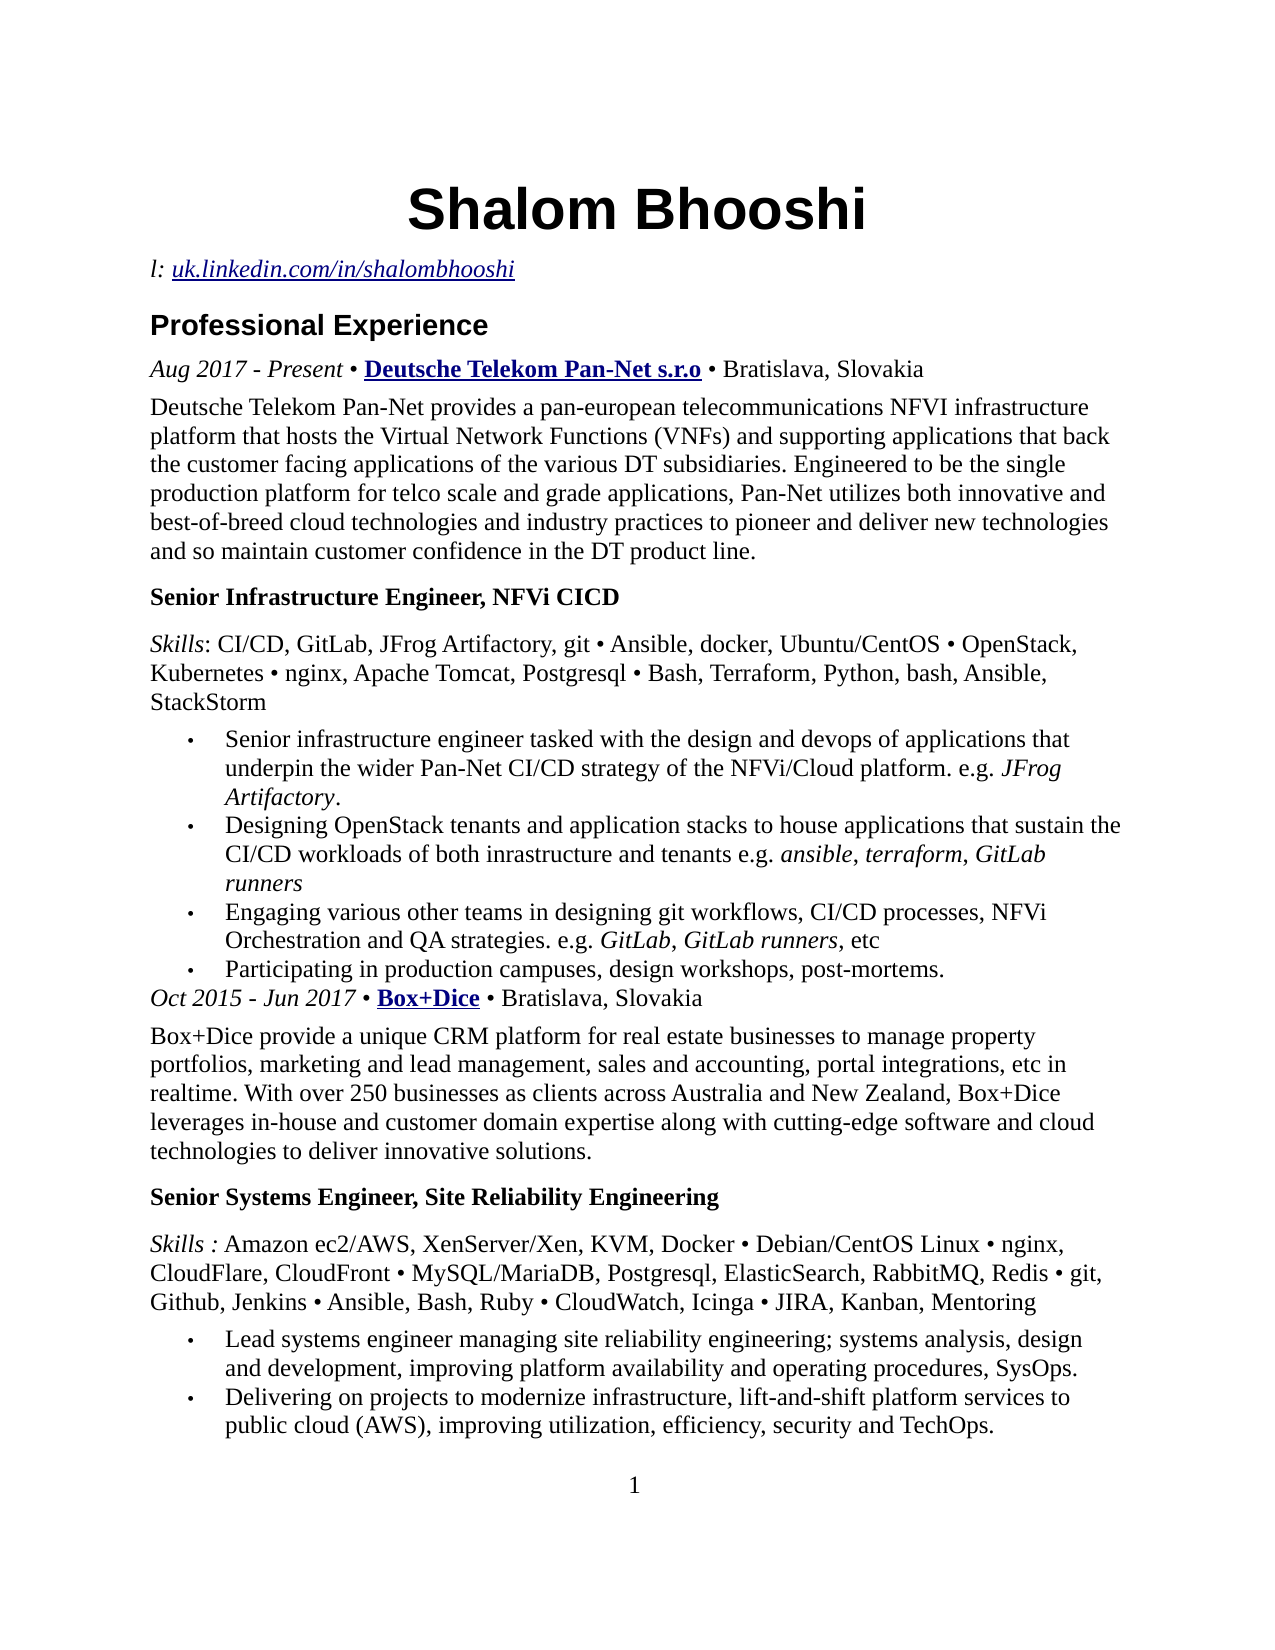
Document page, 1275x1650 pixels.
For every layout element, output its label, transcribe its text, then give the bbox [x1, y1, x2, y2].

text Box+Dice provide a unique CRM platform for real estate businesses to manage property portfolios, marketing and lead management, sales and accounting, portal integrations, etc in realtime. With over 250 businesses as clients across Australia and New Zealand, Box+Dice leverages in-house and customer domain expertise along with cutting-edge software and cloud technologies to deliver innovative solutions. [150, 1021, 1125, 1164]
list Designing OpenStack tenants and application stacks to house applications that sustain the CI/CD workloads of both inrastructure and tenants e.g. ansible, terraform, GitLab runners [187, 811, 1125, 897]
title Shalom Bhooshi [150, 175, 1125, 242]
list Engaging various other teams in designing git workflows, CI/CD processes, NFVi Orchestration and QA strategies. e.g. GitLab, GitLab runners, etc [187, 897, 1125, 954]
text Aug 2017 - Present • Deutsche Telekom Pan-Net s.r.o • Bratislava, Slovakia [150, 354, 1125, 383]
text Senior Infrastructure Engineer, NFVi CICD [150, 582, 1125, 611]
text Oct 2015 - Jun 2017 • Box+Dice • Bratislava, Slovakia [150, 983, 1125, 1012]
text Senior Systems Engineer, Site Reliability Engineering [150, 1182, 1125, 1211]
text l: uk.linkedin.com/in/shalombhooshi [150, 254, 1125, 283]
text Skills: CI/CD, GitLab, JFrog Artifactory, git • Ansible, docker, Ubuntu/CentOS • OpenStack, Kubernetes • nginx, Apache Tomcat, Postgresql • Bash, Terraform, Python, bash, Ansible, StackStorm [150, 629, 1125, 715]
text Deutsche Telekom Pan-Net provides a pan-european telecommunications NFVI infrastructure platform that hosts the Virtual Network Functions (VNFs) and supporting applications that back the customer facing applications of the various DT subsidiaries. Engineered to be the single production platform for telco scale and grade applications, Pan-Net utilizes both innovative and best-of-breed cloud technologies and industry practices to pioneer and deliver new technologies and so maintain customer confidence in the DT product line. [150, 392, 1125, 564]
list Participating in production campuses, design workshops, post-mortems. [187, 954, 1125, 983]
list Delivering on projects to modernize infrastructure, lift-and-shift platform services to public cloud (AWS), improving utilization, efficiency, security and TechOps. [187, 1382, 1125, 1439]
subtitle Professional Experience [150, 308, 1125, 342]
list Senior infrastructure engineer tasked with the design and devops of applications that underpin the wider Pan-Net CI/CD strategy of the NFVi/Cloud platform. e.g. JFrog Artifactory. [187, 724, 1125, 811]
list Lead systems engineer managing site reliability engineering; systems analysis, design and development, improving platform availability and operating procedures, SysOps. [187, 1324, 1125, 1382]
text Skills : Amazon ec2/AWS, XenServer/Xen, KVM, Docker • Debian/CentOS Linux • nginx, CloudFlare, CloudFront • MySQL/MariaDB, Postgresql, ElasticSearch, RabbitMQ, Redis • git, Github, Jenkins • Ansible, Bash, Ruby • CloudWatch, Icinga • JIRA, Kanban, Mentoring [150, 1229, 1125, 1315]
